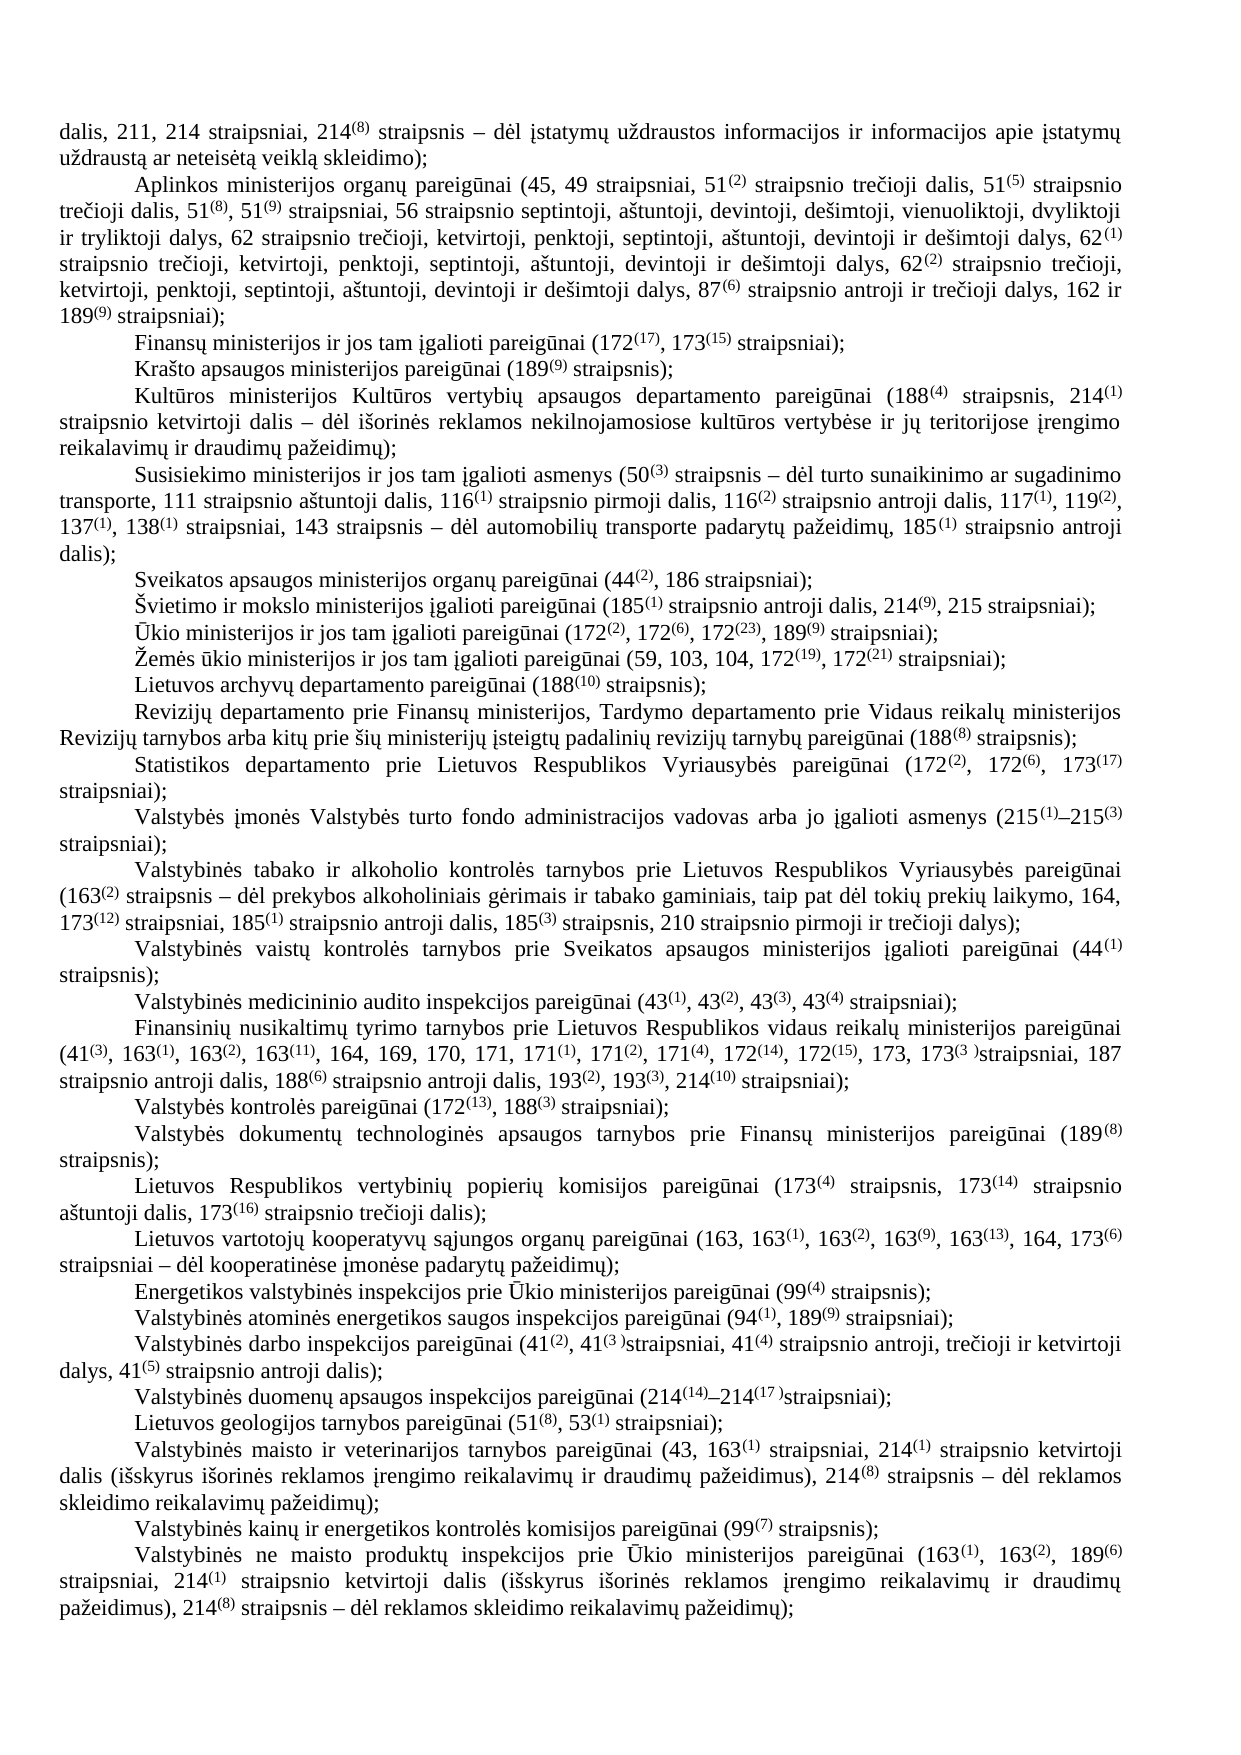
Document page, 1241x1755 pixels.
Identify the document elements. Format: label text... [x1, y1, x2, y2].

text Švietimo ir mokslo ministerijos įgalioti pareigūnai (185(1) straipsnio antroji dalis, 214(9), 215 straipsniai); [59, 592, 1122, 619]
text Žemės ūkio ministerijos ir jos tam įgalioti pareigūnai (59, 103, 104, 172(19), 172(21) straipsniai); [59, 645, 1122, 672]
text Revizijų departamento prie Finansų ministerijos, Tardymo departamento prie Vidaus reikalų ministerijos Revizijų tarnybos arba kitų prie šių ministerijų įsteigtų padalinių revizijų tarnybų pareigūnai (188(8) straipsnis); [59, 698, 1122, 751]
text Valstybinės duomenų apsaugos inspekcijos pareigūnai (214(14)–214(17 )straipsniai); [59, 1383, 1122, 1409]
text Valstybinės tabako ir alkoholio kontrolės tarnybos prie Lietuvos Respublikos Vyriausybės pareigūnai (163(2) straipsnis – dėl prekybos alkoholiniais gėrimais ir tabako gaminiais, taip pat dėl tokių prekių laikymo, 164, 173(12) straipsniai, 185(1) straipsnio antroji dalis, 185(3) straipsnis, 210 straipsnio pirmoji ir trečioji dalys); [59, 856, 1122, 935]
text Valstybinės kainų ir energetikos kontrolės komisijos pareigūnai (99(7) straipsnis); [59, 1515, 1122, 1541]
text Susisiekimo ministerijos ir jos tam įgalioti asmenys (50(3) straipsnis – dėl turto sunaikinimo ar sugadinimo transporte, 111 straipsnio aštuntoji dalis, 116(1) straipsnio pirmoji dalis, 116(2) straipsnio antroji dalis, 117(1), 119(2), 137(1), 138(1) straipsniai, 143 straipsnis – dėl automobilių transporte padarytų pažeidimų, 185(1) straipsnio antroji dalis); [59, 461, 1122, 566]
text Sveikatos apsaugos ministerijos organų pareigūnai (44(2), 186 straipsniai); [59, 566, 1122, 592]
text Lietuvos vartotojų kooperatyvų sąjungos organų pareigūnai (163, 163(1), 163(2), 163(9), 163(13), 164, 173(6) straipsniai – dėl kooperatinėse įmonėse padarytų pažeidimų); [59, 1225, 1122, 1278]
text Aplinkos ministerijos organų pareigūnai (45, 49 straipsniai, 51(2) straipsnio trečioji dalis, 51(5) straipsnio trečioji dalis, 51(8), 51(9) straipsniai, 56 straipsnio septintoji, aštuntoji, devintoji, dešimtoji, vienuoliktoji, dvyliktoji ir tryliktoji dalys, 62 straipsnio trečioji, ketvirtoji, penktoji, septintoji, aštuntoji, devintoji ir dešimtoji dalys, 62(1) straipsnio trečioji, ketvirtoji, penktoji, septintoji, aštuntoji, devintoji ir dešimtoji dalys, 62(2) straipsnio trečioji, ketvirtoji, penktoji, septintoji, aštuntoji, devintoji ir dešimtoji dalys, 87(6) straipsnio antroji ir trečioji dalys, 162 ir 189(9) straipsniai); [59, 171, 1122, 329]
text Lietuvos geologijos tarnybos pareigūnai (51(8), 53(1) straipsniai); [59, 1409, 1122, 1436]
text Finansinių nusikaltimų tyrimo tarnybos prie Lietuvos Respublikos vidaus reikalų ministerijos pareigūnai (41(3), 163(1), 163(2), 163(11), 164, 169, 170, 171, 171(1), 171(2), 171(4), 172(14), 172(15), 173, 173(3 )straipsniai, 187 straipsnio antroji dalis, 188(6) straipsnio antroji dalis, 193(2), 193(3), 214(10) straipsniai); [59, 1014, 1122, 1093]
text Lietuvos Respublikos vertybinių popierių komisijos pareigūnai (173(4) straipsnis, 173(14) straipsnio aštuntoji dalis, 173(16) straipsnio trečioji dalis); [59, 1172, 1122, 1225]
text Valstybinės ne maisto produktų inspekcijos prie Ūkio ministerijos pareigūnai (163(1), 163(2), 189(6) straipsniai, 214(1) straipsnio ketvirtoji dalis (išskyrus išorinės reklamos įrengimo reikalavimų ir draudimų pažeidimus), 214(8) straipsnis – dėl reklamos skleidimo reikalavimų pažeidimų); [59, 1541, 1122, 1620]
text Valstybinės medicininio audito inspekcijos pareigūnai (43(1), 43(2), 43(3), 43(4) straipsniai); [59, 988, 1122, 1014]
text Valstybinės atominės energetikos saugos inspekcijos pareigūnai (94(1), 189(9) straipsniai); [59, 1304, 1122, 1330]
text Finansų ministerijos ir jos tam įgalioti pareigūnai (172(17), 173(15) straipsniai); [59, 329, 1122, 355]
text Valstybės įmonės Valstybės turto fondo administracijos vadovas arba jo įgalioti asmenys (215(1)–215(3) straipsniai); [59, 803, 1122, 856]
text Lietuvos archyvų departamento pareigūnai (188(10) straipsnis); [59, 672, 1122, 698]
text Energetikos valstybinės inspekcijos prie Ūkio ministerijos pareigūnai (99(4) straipsnis); [59, 1278, 1122, 1304]
text Valstybinės darbo inspekcijos pareigūnai (41(2), 41(3 )straipsniai, 41(4) straipsnio antroji, trečioji ir ketvirtoji dalys, 41(5) straipsnio antroji dalis); [59, 1330, 1122, 1383]
text Valstybinės vaistų kontrolės tarnybos prie Sveikatos apsaugos ministerijos įgalioti pareigūnai (44(1) straipsnis); [59, 935, 1122, 988]
text Statistikos departamento prie Lietuvos Respublikos Vyriausybės pareigūnai (172(2), 172(6), 173(17) straipsniai); [59, 751, 1122, 803]
text Krašto apsaugos ministerijos pareigūnai (189(9) straipsnis); [59, 355, 1122, 382]
text dalis, 211, 214 straipsniai, 214(8) straipsnis – dėl įstatymų uždraustos informacijos ir informacijos apie įstatymų uždraustą ar neteisėtą veiklą skleidimo); [59, 118, 1122, 171]
text Valstybės dokumentų technologinės apsaugos tarnybos prie Finansų ministerijos pareigūnai (189(8) straipsnis); [59, 1119, 1122, 1172]
text Kultūros ministerijos Kultūros vertybių apsaugos departamento pareigūnai (188(4) straipsnis, 214(1) straipsnio ketvirtoji dalis – dėl išorinės reklamos nekilnojamosiose kultūros vertybėse ir jų teritorijose įrengimo reikalavimų ir draudimų pažeidimų); [59, 382, 1122, 461]
text Valstybinės maisto ir veterinarijos tarnybos pareigūnai (43, 163(1) straipsniai, 214(1) straipsnio ketvirtoji dalis (išskyrus išorinės reklamos įrengimo reikalavimų ir draudimų pažeidimus), 214(8) straipsnis – dėl reklamos skleidimo reikalavimų pažeidimų); [59, 1436, 1122, 1515]
text Ūkio ministerijos ir jos tam įgalioti pareigūnai (172(2), 172(6), 172(23), 189(9) straipsniai); [59, 619, 1122, 645]
text Valstybės kontrolės pareigūnai (172(13), 188(3) straipsniai); [59, 1093, 1122, 1119]
